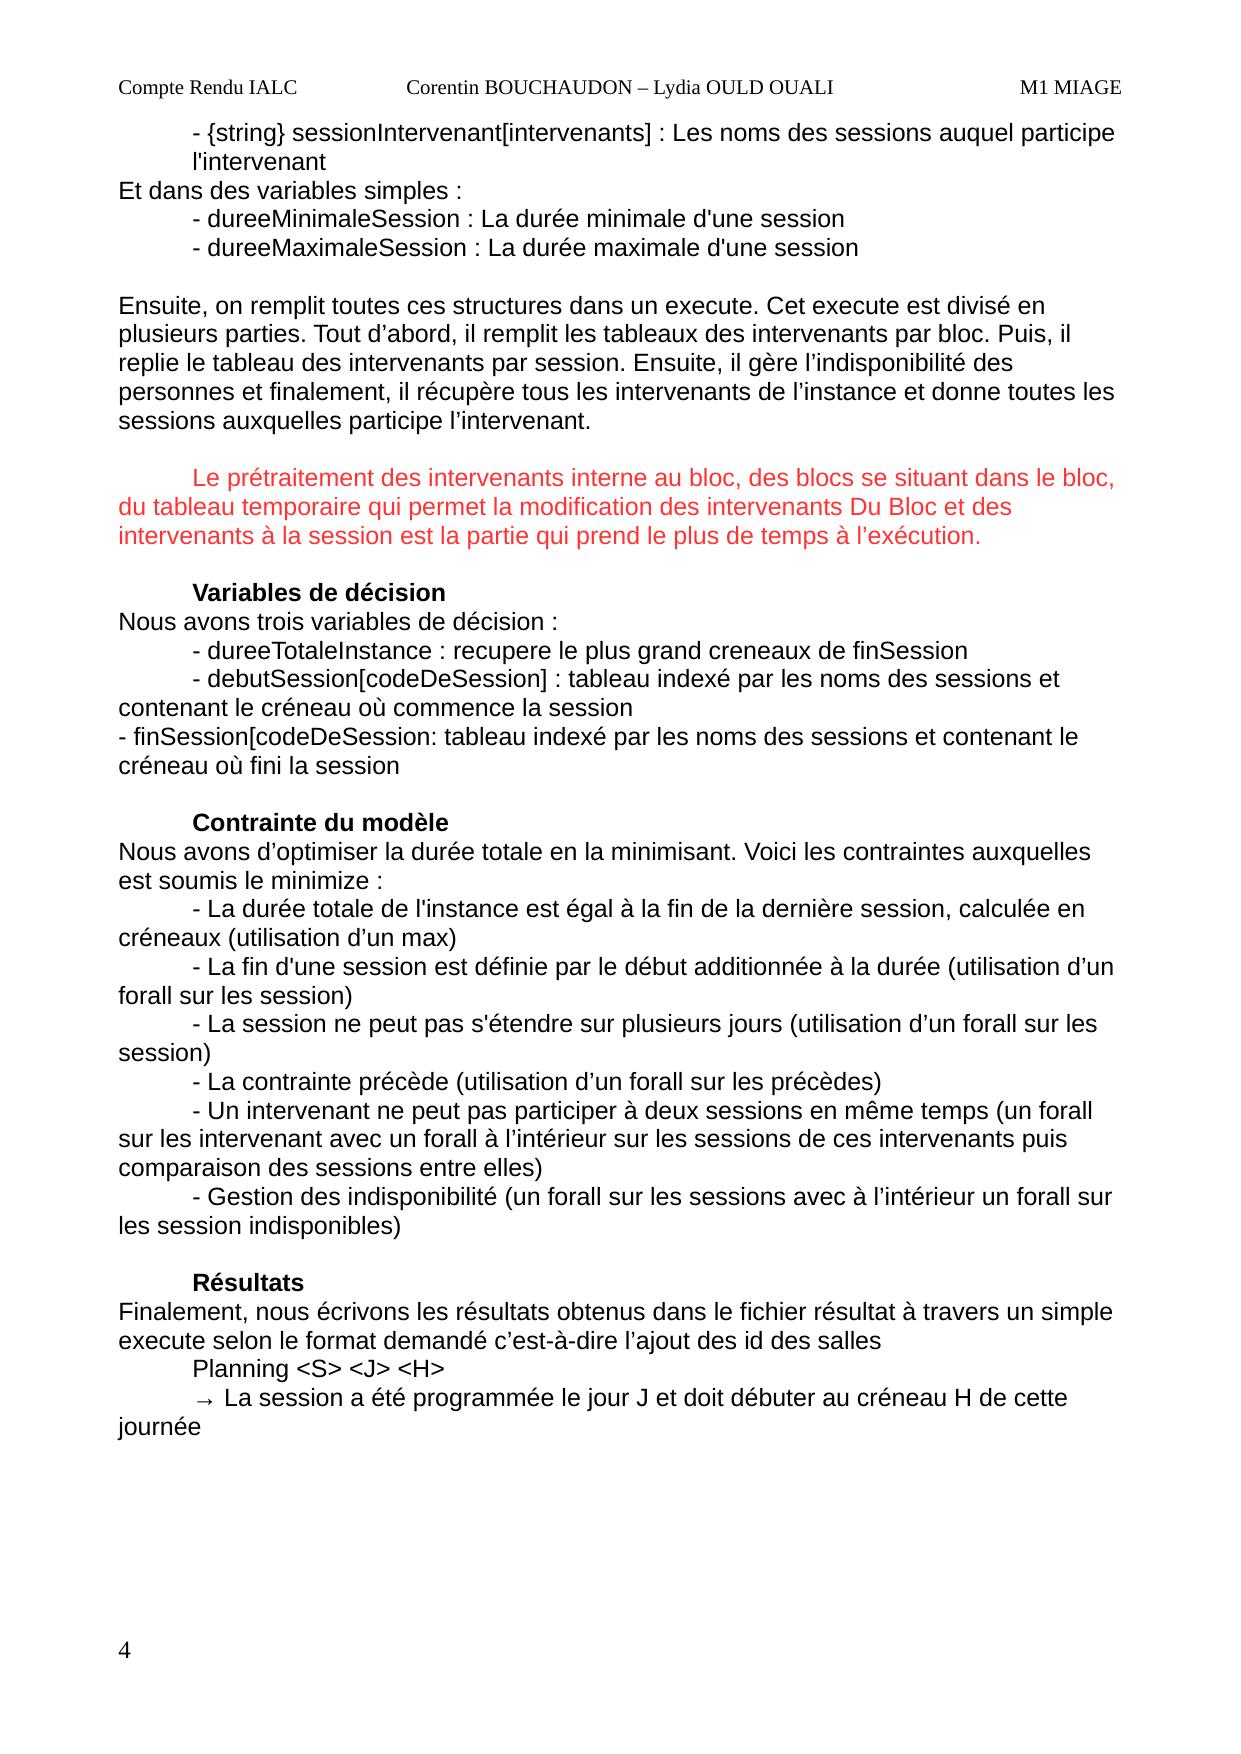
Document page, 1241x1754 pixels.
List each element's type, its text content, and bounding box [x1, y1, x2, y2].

text Et dans des variables simples : [118, 176, 1122, 204]
text - La fin d'une session est définie par le début additionnée à la durée (utilisation d’un forall sur les session) [118, 952, 1122, 1009]
text - Un intervenant ne peut pas participer à deux sessions en même temps (un forall sur les intervenant avec un forall à l’intérieur sur les sessions de ces intervenants puis comparaison des sessions entre elles) [118, 1096, 1122, 1182]
text Résultats [118, 1268, 1122, 1297]
text Planning <S> <J> <H> [118, 1354, 1122, 1383]
text Le prétraitement des intervenants interne au bloc, des blocs se situant dans le bloc, du tableau temporaire qui permet la modification des intervenants Du Bloc et des intervenants à la session est la partie qui prend le plus de temps à l’exécution. [118, 463, 1122, 549]
text - debutSession[codeDeSession] : tableau indexé par les noms des sessions et contenant le créneau où commence la session [118, 664, 1122, 722]
text - dureeTotaleInstance : recupere le plus grand creneaux de finSession [118, 636, 1122, 664]
text - finSession[codeDeSession: tableau indexé par les noms des sessions et contenant le créneau où fini la session [118, 722, 1122, 779]
text Ensuite, on remplit toutes ces structures dans un execute. Cet execute est divisé en plusieurs parties. Tout d’abord, il remplit les tableaux des intervenants par bloc. Puis, il replie le tableau des intervenants par session. Ensuite, il gère l’indisponibilité des personnes et finalement, il récupère tous les intervenants de l’instance et donne toutes les sessions auxquelles participe l’intervenant. [118, 291, 1122, 434]
text - {string} sessionIntervenant[intervenants] : Les noms des sessions auquel participe l'intervenant [118, 118, 1122, 176]
text Nous avons d’optimiser la durée totale en la minimisant. Voici les contraintes auxquelles est soumis le minimize : [118, 837, 1122, 894]
text Contrainte du modèle [118, 808, 1122, 837]
text - La durée totale de l'instance est égal à la fin de la dernière session, calculée en créneaux (utilisation d’un max) [118, 894, 1122, 952]
text - La contrainte précède (utilisation d’un forall sur les précèdes) [118, 1067, 1122, 1096]
text - La session ne peut pas s'étendre sur plusieurs jours (utilisation d’un forall sur les session) [118, 1009, 1122, 1067]
text Finalement, nous écrivons les résultats obtenus dans le fichier résultat à travers un simple execute selon le format demandé c’est-à-dire l’ajout des id des salles [118, 1297, 1122, 1354]
text → La session a été programmée le jour J et doit débuter au créneau H de cette journée [118, 1383, 1122, 1441]
text - dureeMaximaleSession : La durée maximale d'une session [118, 233, 1122, 262]
text Variables de décision [118, 578, 1122, 607]
text - dureeMinimaleSession : La durée minimale d'une session [118, 204, 1122, 233]
text Nous avons trois variables de décision : [118, 607, 1122, 636]
text - Gestion des indisponibilité (un forall sur les sessions avec à l’intérieur un forall sur les session indisponibles) [118, 1182, 1122, 1239]
